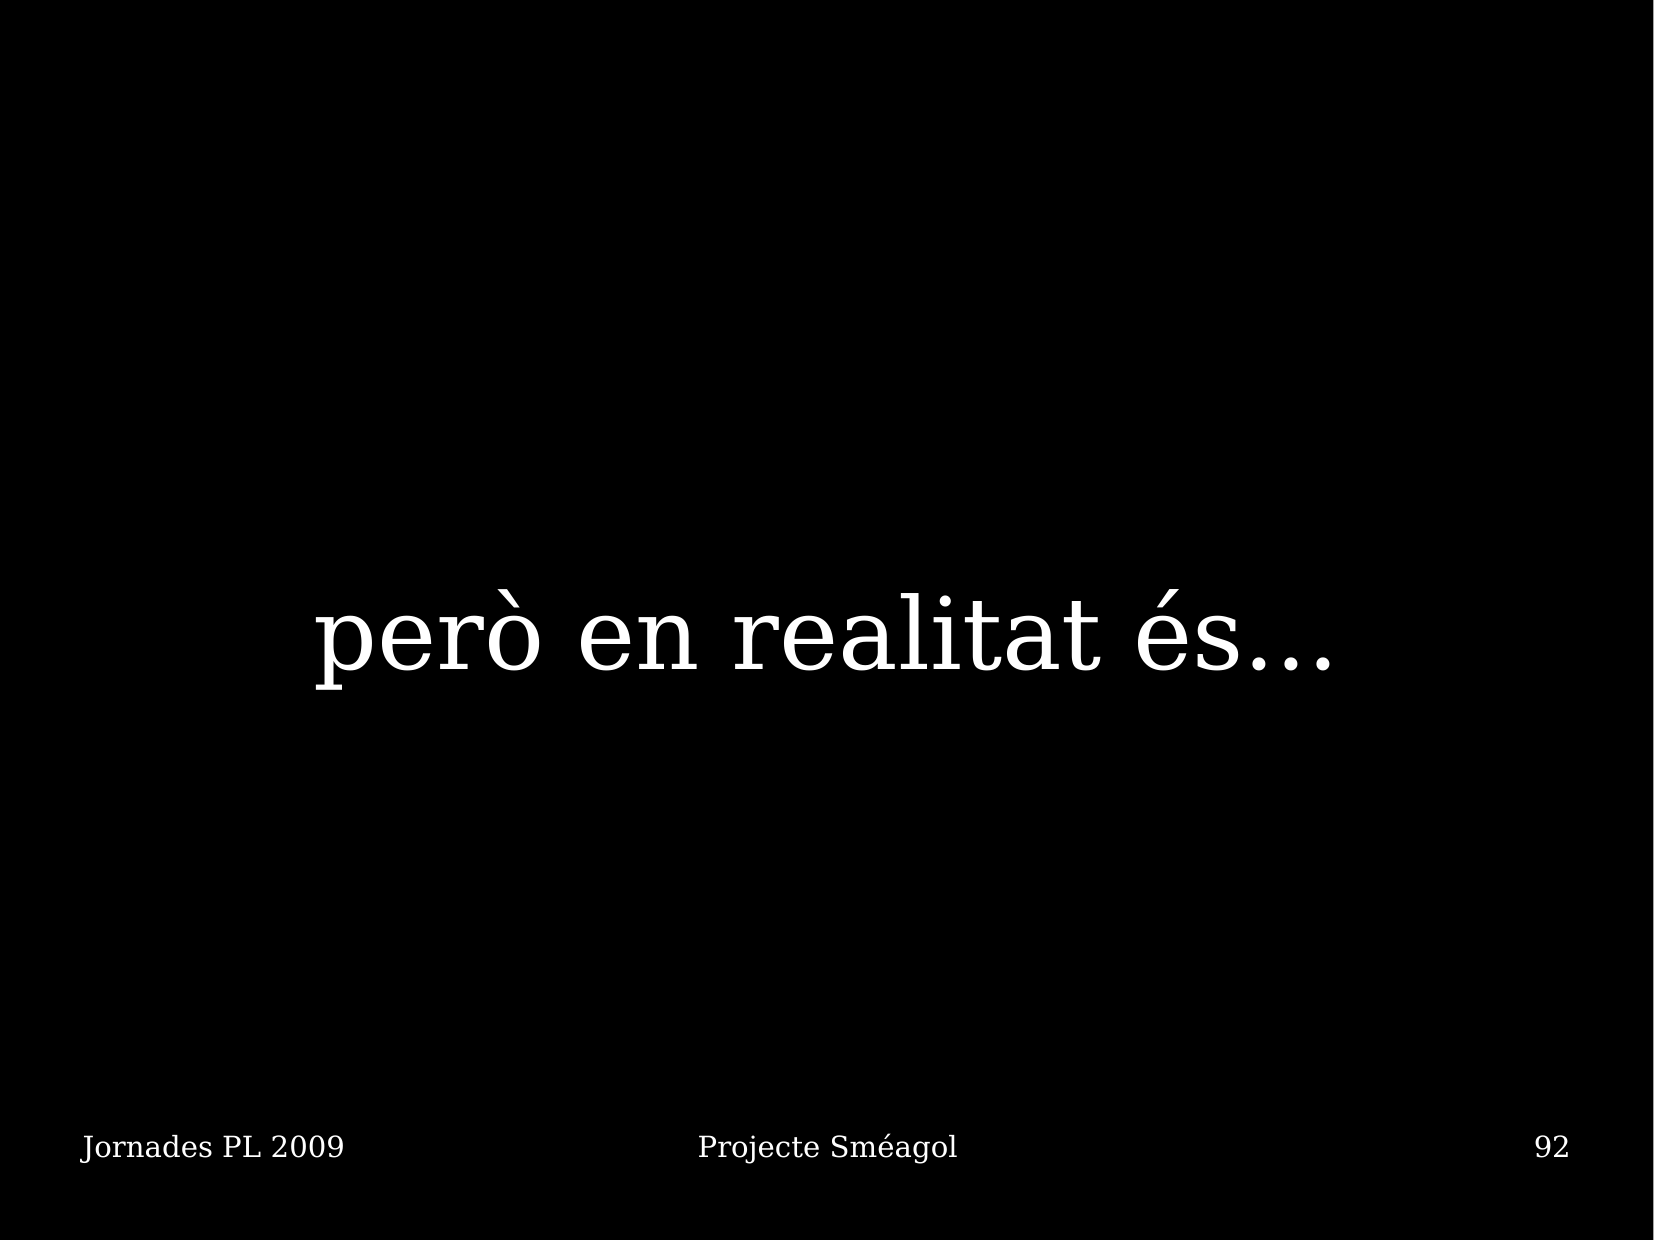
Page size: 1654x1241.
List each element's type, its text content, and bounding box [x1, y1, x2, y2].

title però en realitat és... [82, 116, 1571, 1124]
